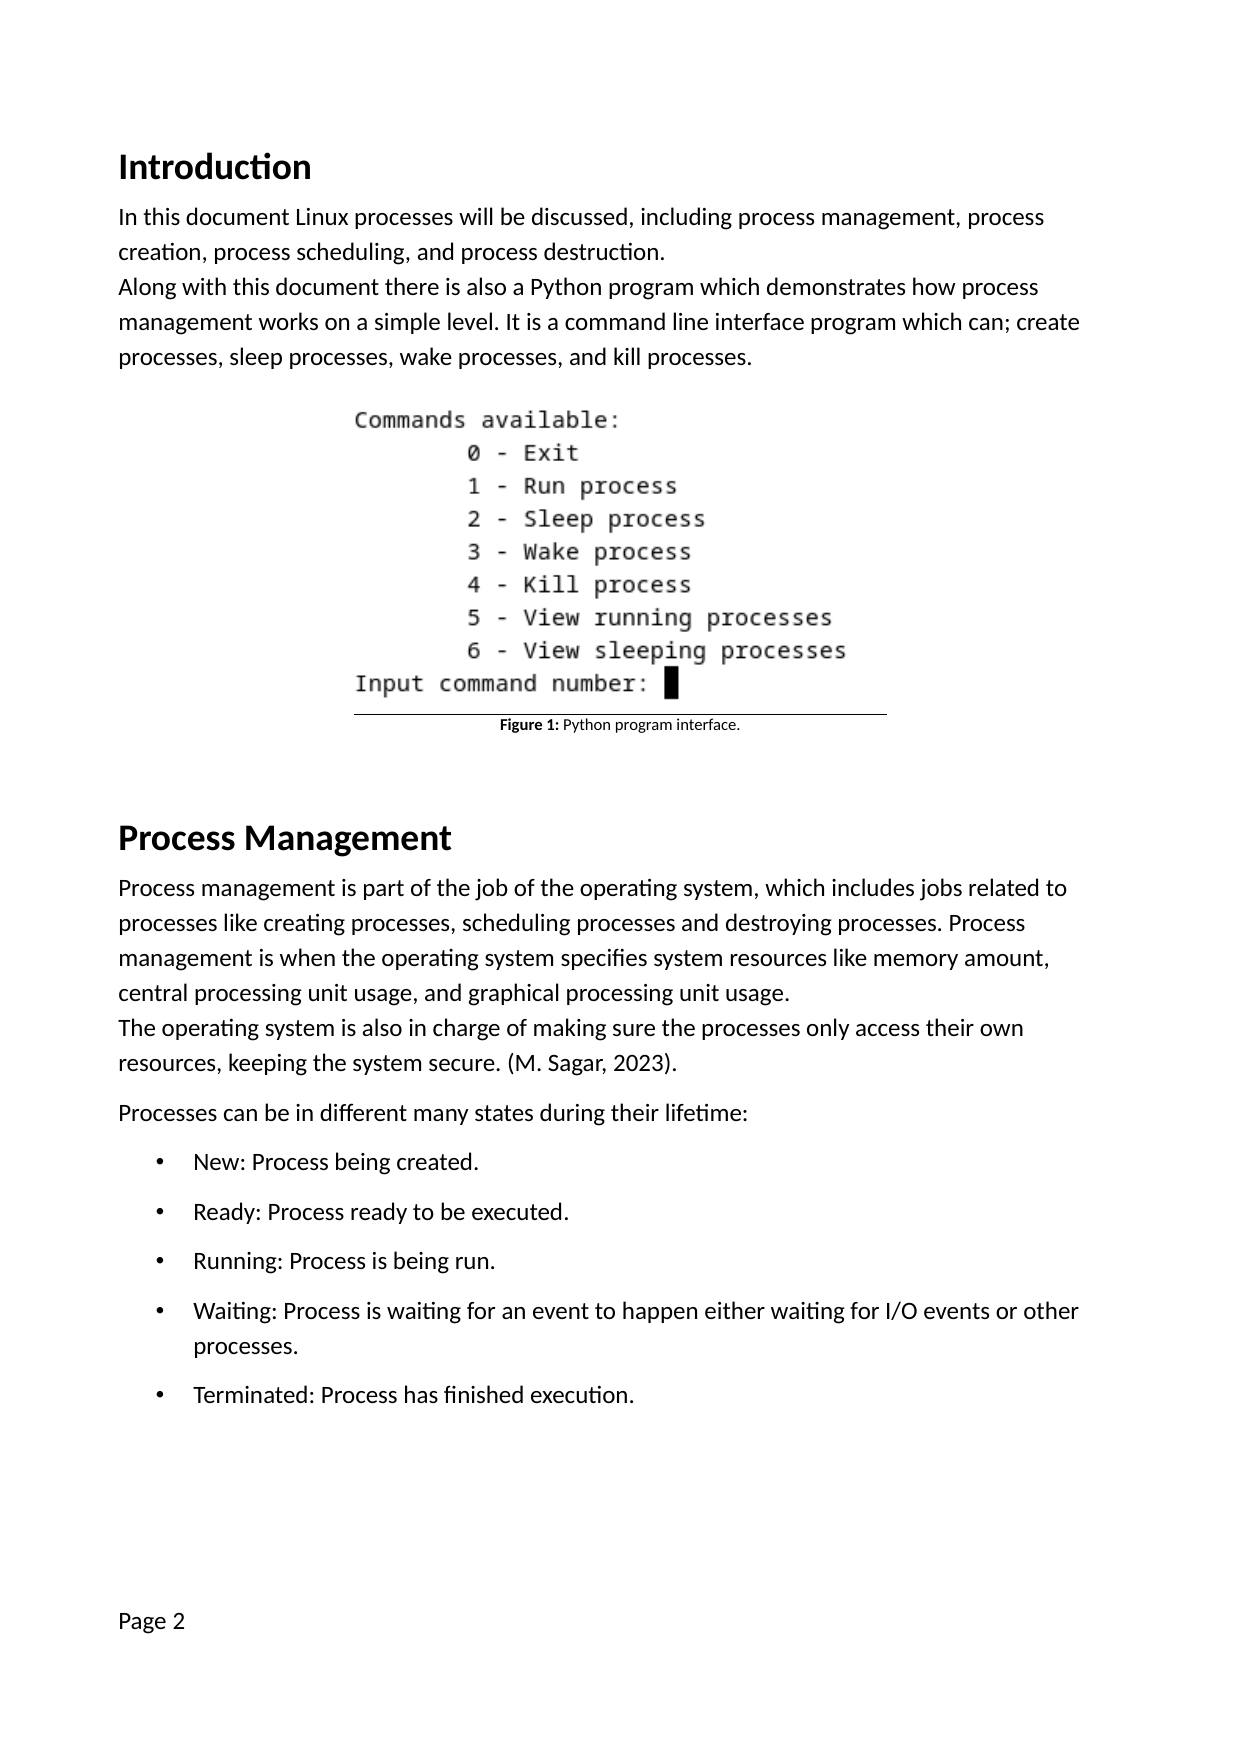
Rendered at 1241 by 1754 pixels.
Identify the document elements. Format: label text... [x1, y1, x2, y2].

subtitle Process Management [118, 814, 1122, 860]
text Process management is part of the job of the operating system, which includes jobs related to processes like creating processes, scheduling processes and destroying processes. Process management is when the operating system specifies system resources like memory amount, central processing unit usage, and graphical processing unit usage. The operating system is also in charge of making sure the processes only access their own resources, keeping the system secure. (M. Sagar, 2023). [118, 872, 1122, 1078]
list Waiting: Process is waiting for an event to happen either waiting for I/O events or other processes. [156, 1295, 1122, 1361]
text In this document Linux processes will be discussed, including process management, process creation, process scheduling, and process destruction. Along with this document there is also a Python program which demonstrates how process management works on a simple level. It is a command line interface program which can; create processes, sleep processes, wake processes, and kill processes. [118, 201, 1122, 372]
list Ready: Process ready to be executed. [156, 1196, 1122, 1226]
subtitle Introduction [118, 143, 1122, 189]
list Terminated: Process has finished execution. [156, 1380, 1122, 1410]
text Processes can be in different many states during their lifetime: [118, 1097, 1122, 1127]
picture [353, 403, 887, 715]
list New: Process being created. [156, 1146, 1122, 1177]
text Figure 1: Python program interface. [354, 715, 887, 735]
list Running: Process is being run. [156, 1246, 1122, 1276]
